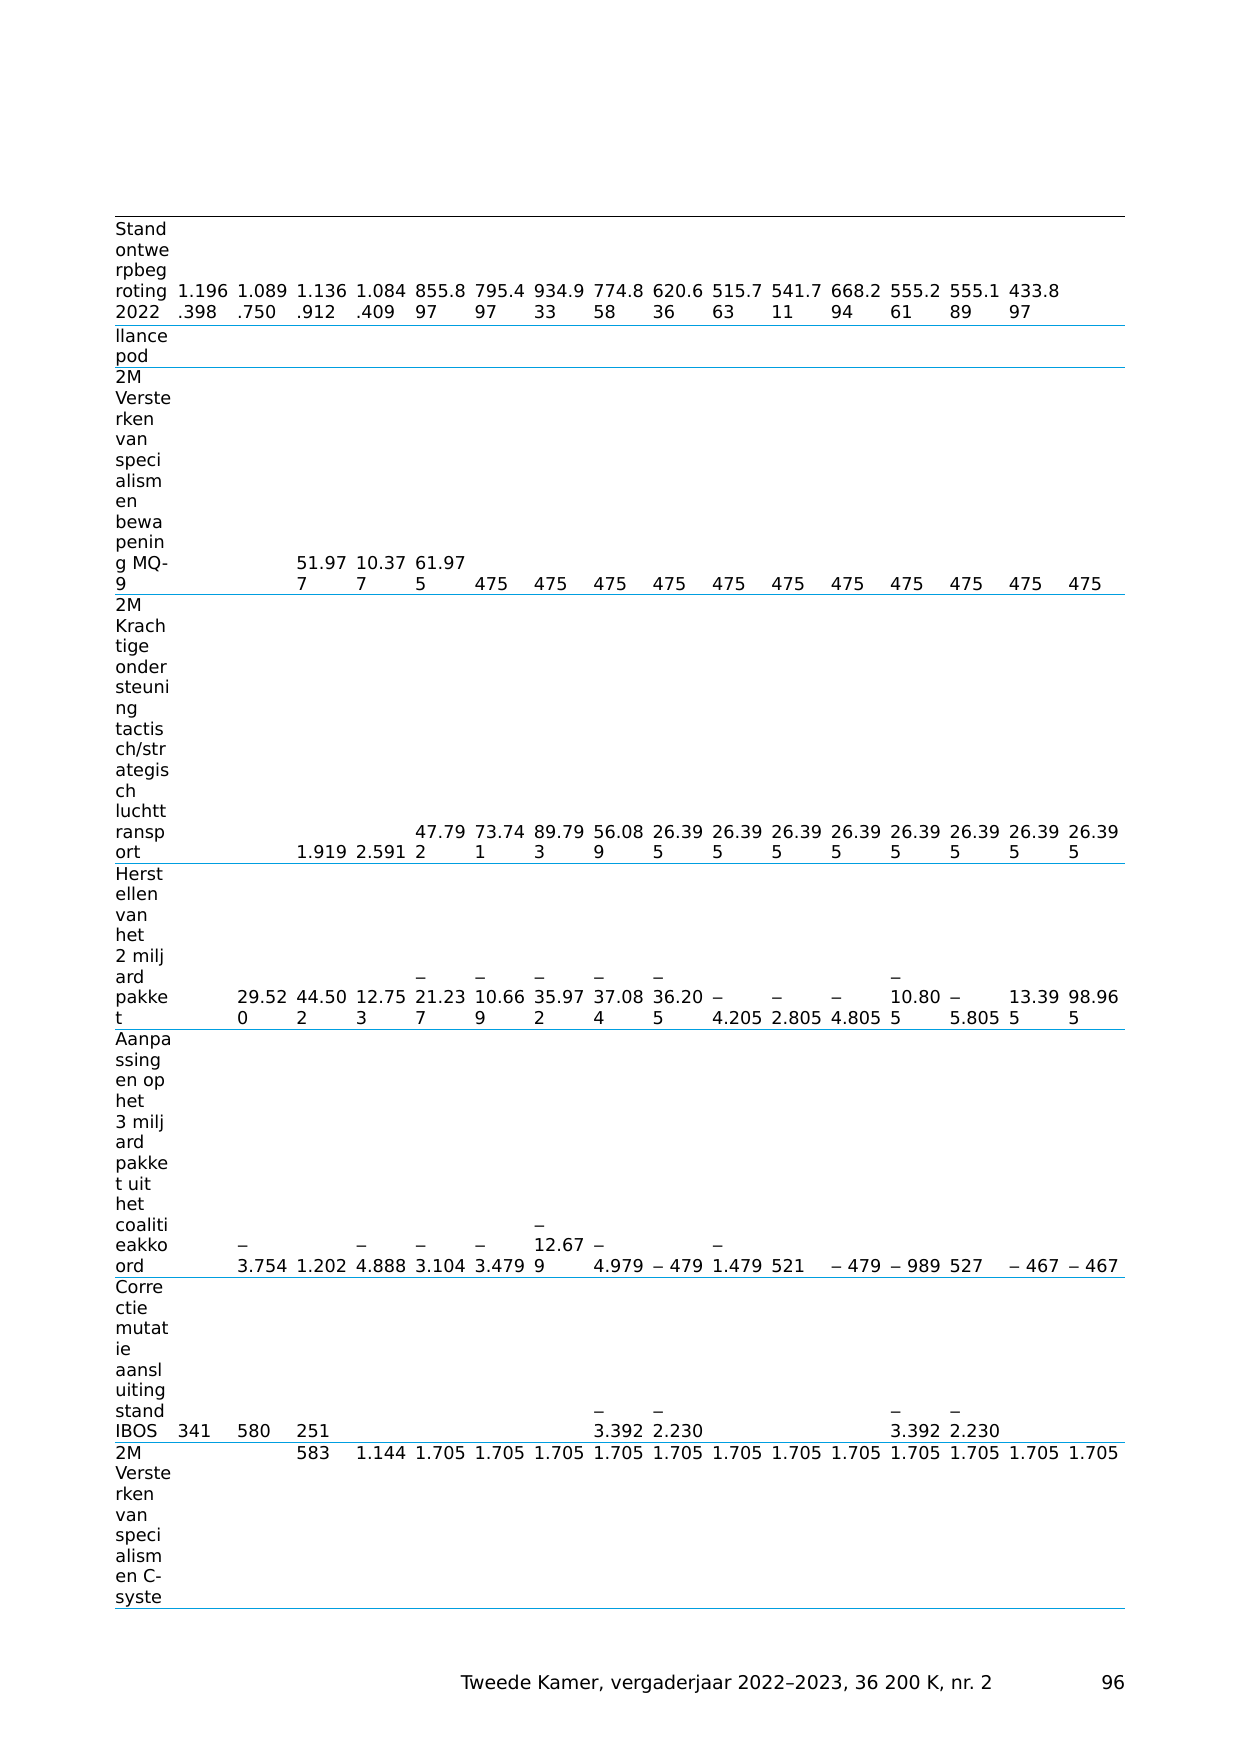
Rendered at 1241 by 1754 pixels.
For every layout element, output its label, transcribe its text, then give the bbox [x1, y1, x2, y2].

table_cell 1.202 [293, 1030, 353, 1277]
table_cell 26.395 [887, 595, 946, 863]
table_cell 26.395 [709, 595, 768, 863]
table_cell ‒ 2.230 [946, 1278, 1006, 1442]
table_cell 774.858 [590, 217, 649, 325]
table_cell 795.497 [471, 217, 531, 325]
table_cell [1065, 326, 1125, 367]
table_cell 1.705 [590, 1443, 649, 1608]
table_cell Herstellen van het 2 miljard pakket [115, 864, 174, 1028]
table_cell Stand ontwerpbegroting 2022 [115, 217, 174, 325]
table_cell [175, 595, 234, 863]
table_cell 2M Versterken van specialismen bewapening MQ-9 [115, 368, 174, 594]
table_cell 1.919 [293, 595, 353, 863]
table_cell 1.705 [887, 1443, 946, 1608]
table_cell [234, 326, 293, 367]
table_cell ‒ 479 [828, 1030, 887, 1277]
table_cell ‒ 467 [1065, 1030, 1125, 1277]
table_cell [768, 326, 828, 367]
table_cell [175, 864, 234, 1028]
table_cell ‒ 2.230 [650, 1278, 709, 1442]
table_cell 26.395 [650, 595, 709, 863]
table_cell 475 [828, 368, 887, 594]
table_cell 855.897 [412, 217, 471, 325]
table_cell 527 [946, 1030, 1006, 1277]
table_cell [650, 326, 709, 367]
table_cell ‒ 36.205 [650, 864, 709, 1028]
table_cell 934.933 [531, 217, 590, 325]
table_cell ‒ 3.479 [471, 1030, 531, 1277]
table_cell 475 [946, 368, 1006, 594]
table_cell 1.705 [1065, 1443, 1125, 1608]
table_cell 1.136.912 [293, 217, 353, 325]
table_cell 2.591 [353, 595, 412, 863]
table_cell 1.089.750 [234, 217, 293, 325]
table_cell 26.395 [1006, 595, 1065, 863]
table_cell 1.196.398 [175, 217, 234, 325]
table_cell [175, 326, 234, 367]
table_cell 1.705 [709, 1443, 768, 1608]
table_cell ‒ 4.205 [709, 864, 768, 1028]
table_cell ‒ 4.979 [590, 1030, 649, 1277]
table_cell ‒ 21.237 [412, 864, 471, 1028]
table_cell 1.705 [412, 1443, 471, 1608]
table_cell 1.705 [768, 1443, 828, 1608]
table_cell [531, 326, 590, 367]
table_cell 475 [1006, 368, 1065, 594]
table_cell ‒ 37.084 [590, 864, 649, 1028]
table_cell 1.705 [828, 1443, 887, 1608]
table_cell 98.965 [1065, 864, 1125, 1028]
table_cell 541.711 [768, 217, 828, 325]
table_cell [768, 1278, 828, 1442]
table_cell [887, 326, 946, 367]
table_cell [1065, 1278, 1125, 1442]
table_cell 620.636 [650, 217, 709, 325]
table_cell [412, 1278, 471, 1442]
table_cell 1.084.409 [353, 217, 412, 325]
table_cell 1.705 [531, 1443, 590, 1608]
table_cell 61.975 [412, 368, 471, 594]
table_cell 555.261 [887, 217, 946, 325]
table_cell [709, 1278, 768, 1442]
table_cell 26.395 [828, 595, 887, 863]
table_cell ‒ 3.392 [590, 1278, 649, 1442]
table_cell ‒ 3.754 [234, 1030, 293, 1277]
table_cell [234, 368, 293, 594]
table_header Tabel 40 Artikel 4: Lucht materieel [115, 191, 1125, 216]
table_cell 29.520 [234, 864, 293, 1028]
table_cell 433.897 [1006, 217, 1065, 325]
table_cell 521 [768, 1030, 828, 1277]
table_cell 13.395 [1006, 864, 1065, 1028]
table_cell [1006, 326, 1065, 367]
table_cell [828, 1278, 887, 1442]
table_cell [946, 326, 1006, 367]
table_cell ‒ 1.479 [709, 1030, 768, 1277]
table_cell ‒ 4.805 [828, 864, 887, 1028]
table_cell 1.705 [650, 1443, 709, 1608]
table_cell ‒ 3.392 [887, 1278, 946, 1442]
table_cell 583 [293, 1443, 353, 1608]
table_cell 1.705 [1006, 1443, 1065, 1608]
table_cell [353, 326, 412, 367]
table_cell Correctie mutatie aansluiting stand IBOS [115, 1278, 174, 1442]
table_cell 555.189 [946, 217, 1006, 325]
table_cell 2M Versterken van specialismen C-syste [115, 1443, 174, 1608]
table_cell [1006, 1278, 1065, 1442]
table_cell 580 [234, 1278, 293, 1442]
table_cell [531, 1278, 590, 1442]
table_cell [471, 326, 531, 367]
table_cell [590, 326, 649, 367]
table_cell [175, 1030, 234, 1277]
table_cell 47.792 [412, 595, 471, 863]
table_cell [234, 1443, 293, 1608]
table_cell 475 [531, 368, 590, 594]
table_cell [709, 326, 768, 367]
table_cell 56.089 [590, 595, 649, 863]
table_cell ‒ 5.805 [946, 864, 1006, 1028]
table_cell 251 [293, 1278, 353, 1442]
table_cell 475 [471, 368, 531, 594]
table_cell [293, 326, 353, 367]
table_cell [353, 1278, 412, 1442]
table_cell [234, 595, 293, 863]
table_cell [471, 1278, 531, 1442]
table_cell 44.502 [293, 864, 353, 1028]
table_cell ‒ 4.888 [353, 1030, 412, 1277]
table_cell 73.741 [471, 595, 531, 863]
table_cell 668.294 [828, 217, 887, 325]
table_cell 515.763 [709, 217, 768, 325]
table_cell ‒ 479 [650, 1030, 709, 1277]
table_cell 475 [887, 368, 946, 594]
table_cell 2M Krachtige ondersteuning tactisch/strategisch luchttransport [115, 595, 174, 863]
table_cell ‒ 10.805 [887, 864, 946, 1028]
table_cell 1.144 [353, 1443, 412, 1608]
table_cell ‒ 2.805 [768, 864, 828, 1028]
table_cell 1.705 [946, 1443, 1006, 1608]
table_cell 475 [590, 368, 649, 594]
table_cell Aanpassingen op het 3 miljard pakket uit het coalitieakkoord [115, 1030, 174, 1277]
table_cell ‒ 989 [887, 1030, 946, 1277]
table_cell 12.753 [353, 864, 412, 1028]
table_cell [175, 368, 234, 594]
table_cell 1.705 [471, 1443, 531, 1608]
table_cell 26.395 [1065, 595, 1125, 863]
table_cell [828, 326, 887, 367]
table_cell 51.977 [293, 368, 353, 594]
table_cell 10.377 [353, 368, 412, 594]
table_cell [175, 1443, 234, 1608]
table_cell 341 [175, 1278, 234, 1442]
table_cell ‒ 3.104 [412, 1030, 471, 1277]
table_cell 475 [650, 368, 709, 594]
table_cell [412, 326, 471, 367]
table_cell ‒ 10.669 [471, 864, 531, 1028]
table_cell ‒ 35.972 [531, 864, 590, 1028]
table_cell [1065, 217, 1125, 325]
table_cell ‒ 467 [1006, 1030, 1065, 1277]
table_cell 475 [709, 368, 768, 594]
table_cell 475 [1065, 368, 1125, 594]
table_cell 89.793 [531, 595, 590, 863]
table_cell 26.395 [768, 595, 828, 863]
table_cell llance pod [115, 326, 174, 367]
table_cell 26.395 [946, 595, 1006, 863]
table_cell 475 [768, 368, 828, 594]
table_cell ‒ 12.679 [531, 1030, 590, 1277]
